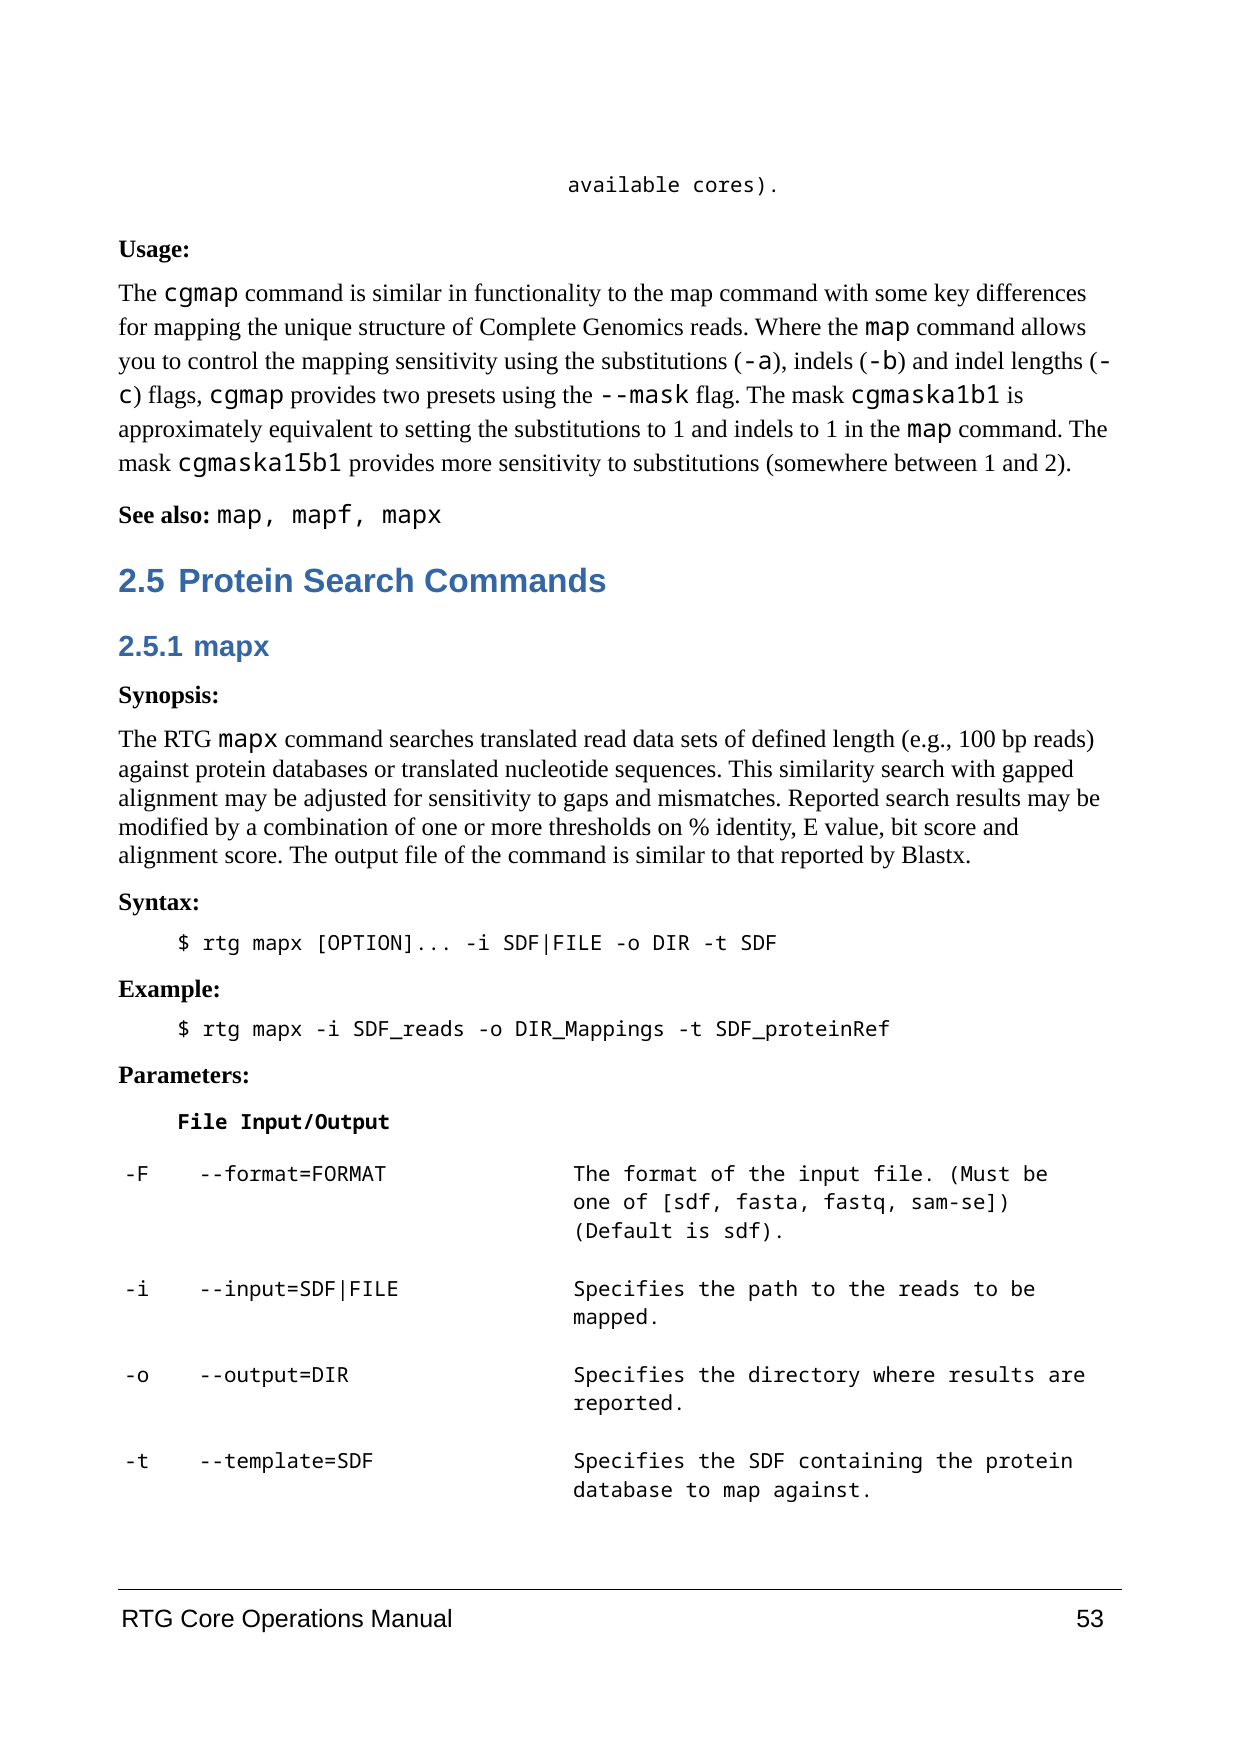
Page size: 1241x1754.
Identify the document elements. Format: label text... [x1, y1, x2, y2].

table_cell --template=SDF [193, 1435, 567, 1521]
table_header -F [118, 1147, 193, 1262]
table_cell --output=DIR [193, 1348, 567, 1434]
text $ rtg mapx -i SDF_reads -o DIR_Mappings -t SDF_proteinRef [177, 1014, 1122, 1043]
table_cell [118, 159, 193, 217]
table_cell Specifies the SDF containing the protein database to map against. [567, 1435, 1093, 1521]
text File Input/Output [177, 1107, 1122, 1135]
table_cell Specifies the directory where results are reported. [567, 1348, 1093, 1434]
text $ rtg mapx [OPTION]... -i SDF|FILE -o DIR -t SDF [177, 928, 1122, 956]
table_cell -t [118, 1435, 193, 1521]
table_header The format of the input file. (Must be one of [sdf, fasta, fastq, sam-se]) (Default is sdf). [567, 1147, 1093, 1262]
subtitle Synopsis: [118, 680, 1122, 708]
subtitle Example: [118, 974, 1122, 1002]
text The RTG mapx command searches translated read data sets of defined length (e.g., 100 bp reads) against protein databases or translated nucleotide sequences. This similarity search with gapped alignment may be adjusted for sensitivity to gaps and mismatches. Reported search results may be modified by a combination of one or more thresholds on % identity, E value, bit score and alignment score. The output file of the command is similar to that reported by Blastx. [118, 720, 1122, 869]
text See also: map, mapf, mapx [118, 497, 1122, 531]
subtitle Usage: [118, 234, 1122, 263]
table_cell --input=SDF|FILE [193, 1262, 567, 1348]
text The cgmap command is similar in functionality to the map command with some key differences for mapping the unique structure of Complete Genomics reads. Where the map command allows you to control the mapping sensitivity using the substitutions (-a), indels (-b) and indel lengths (-c) flags, cgmap provides two presets using the --mask flag. The mask cgmaska1b1 is approximately equivalent to setting the substitutions to 1 and indels to 1 in the map command. The mask cgmaska15b1 provides more sensitivity to substitutions (somewhere between 1 and 2). [118, 275, 1122, 479]
table_cell Specifies the path to the reads to be mapped. [567, 1262, 1093, 1348]
subtitle Protein Search Commands [118, 560, 1122, 599]
table_cell -o [118, 1348, 193, 1434]
table_cell available cores). [561, 159, 1093, 217]
table_cell -i [118, 1262, 193, 1348]
subtitle Syntax: [118, 887, 1122, 916]
table_cell [193, 159, 561, 217]
table_header --format=FORMAT [193, 1147, 567, 1262]
subtitle Parameters: [118, 1060, 1122, 1089]
subtitle mapx [118, 628, 1122, 662]
